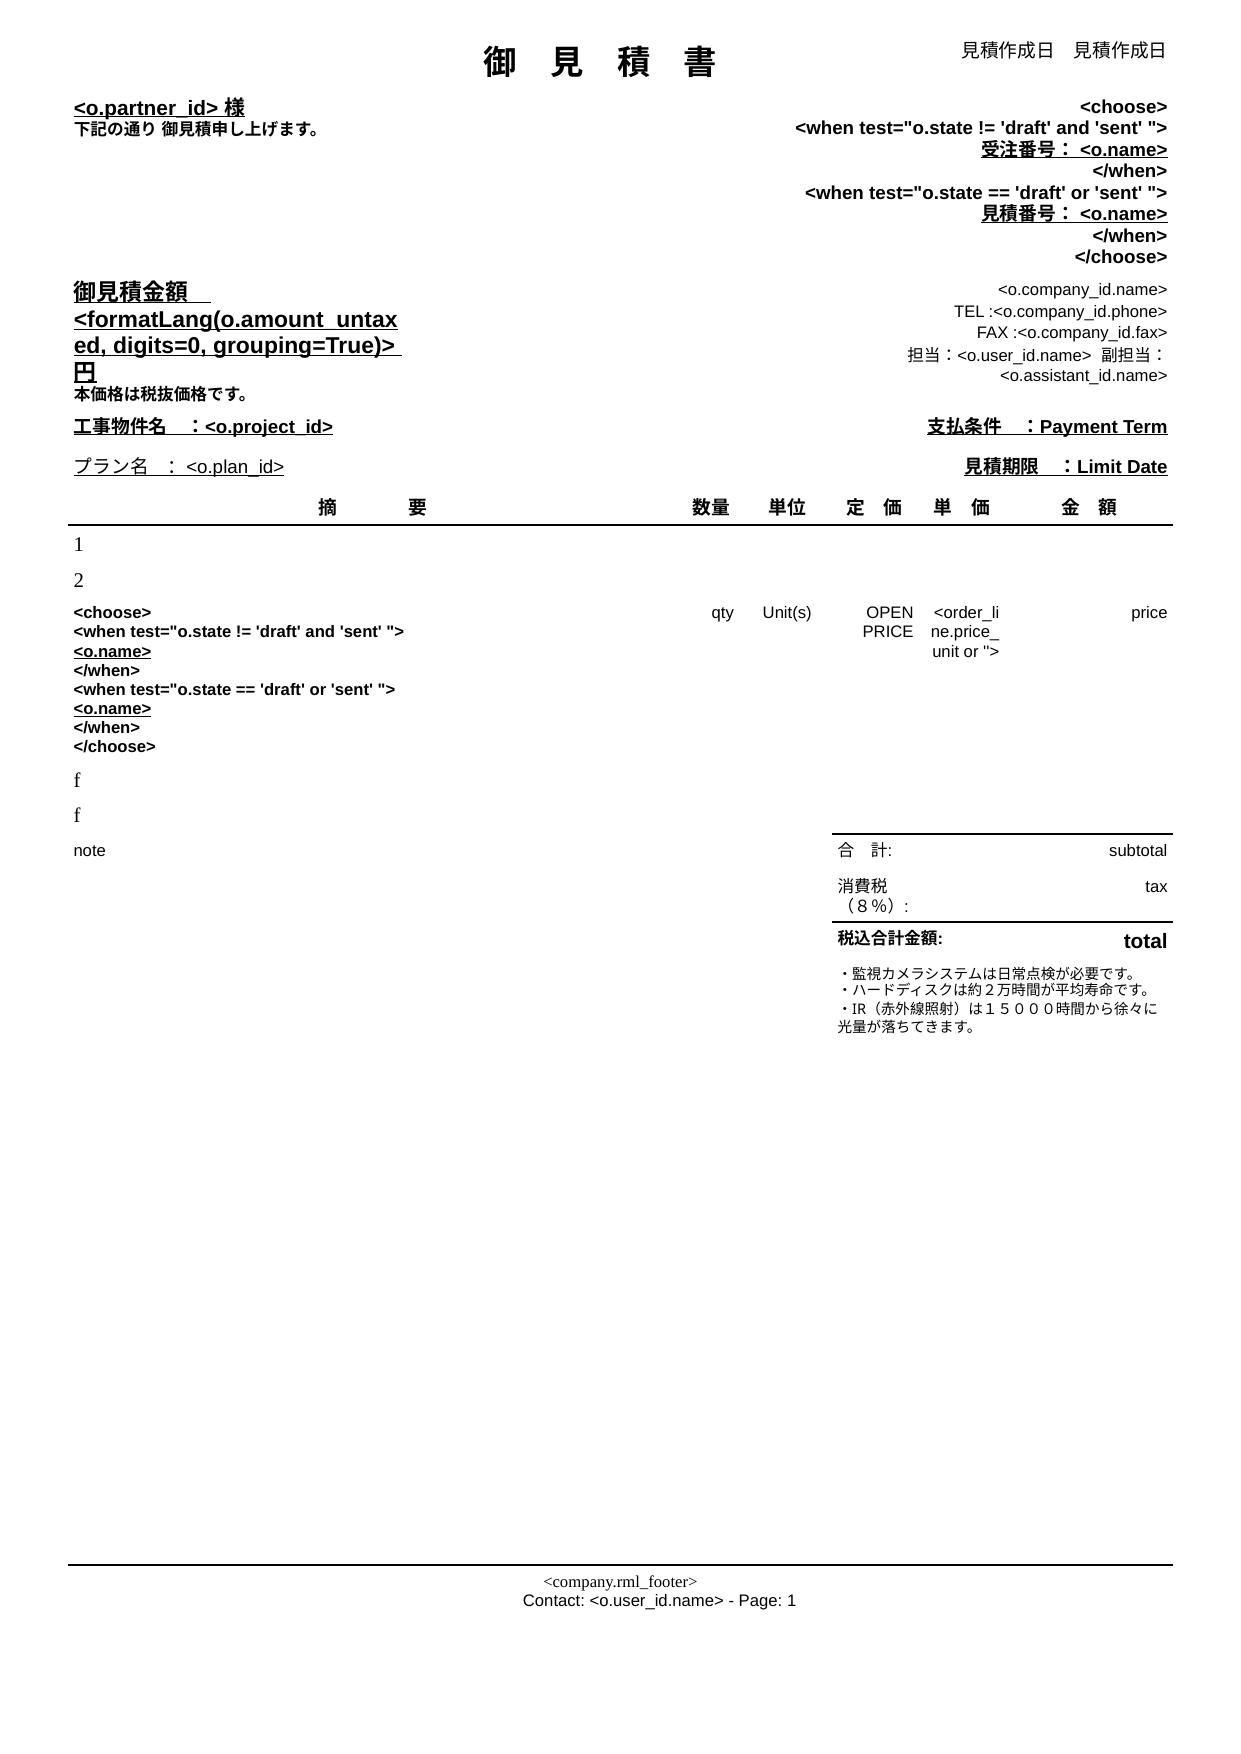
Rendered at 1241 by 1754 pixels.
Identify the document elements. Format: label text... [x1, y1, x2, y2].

table_header 単 価 [919, 491, 1005, 524]
table_cell ・監視カメラシステムは日常点検が必要です。 ・ハードディスクは約２万時間が平均寿命です。 ・IR（赤外線照射）は１５０００時間から徐々に光量が落ちてきます。 [832, 960, 1173, 1069]
table_cell subtotal [958, 835, 1173, 871]
table_cell total [958, 923, 1173, 959]
table_cell <order_line.price_unit or ''> [919, 597, 1005, 762]
table_cell 支払条件 ：Payment Term [789, 410, 1173, 451]
table_cell 消費税（８％）: [832, 871, 958, 921]
table_header 単位 [744, 491, 830, 524]
table_cell <choose> <when test="o.state != 'draft' and 'sent' "> 受注番号： <o.name> </when> <when test="o.state == 'draft' or 'sent' "> 見積番号： <o.name> </when> </choose> [789, 90, 1173, 274]
table_cell price [1005, 597, 1173, 762]
table_cell 1 [68, 526, 1173, 562]
table_cell f [68, 762, 1173, 798]
table_cell [411, 274, 789, 410]
table_cell qty [678, 597, 744, 762]
table_cell Unit(s) [744, 597, 830, 762]
table_cell 工事物件名 ：<o.project_id> [68, 410, 789, 451]
table_cell f [68, 798, 1173, 833]
table_header 摘 要 [68, 491, 678, 524]
table_cell 合 計: [832, 835, 958, 871]
table_cell <o.partner_id> 様 下記の通り 御見積申し上げます。 [68, 90, 789, 274]
table_cell note [68, 833, 830, 1069]
table_header 御 見 積 書 [411, 30, 789, 90]
table_header 見積作成日 見積作成日 [789, 30, 1173, 90]
table_cell 2 [68, 562, 1173, 597]
table_header 数量 [678, 491, 744, 524]
table_cell <o.company_id.name> TEL :<o.company_id.phone> FAX :<o.company_id.fax> 担当：<o.user_id.name> 副担当：<o.assistant_id.name> [789, 274, 1173, 410]
table_header 金 額 [1005, 491, 1173, 524]
table_header [68, 30, 411, 90]
table_cell 税込合計金額: [832, 923, 958, 959]
table_cell <choose> <when test="o.state != 'draft' and 'sent' "> <o.name> </when> <when test="o.state == 'draft' or 'sent' "> <o.name> </when> </choose> [68, 597, 678, 762]
table_cell 見積期限 ：Limit Date [789, 451, 1173, 491]
table_cell プラン名 ：<o.plan_id> [68, 451, 789, 491]
table_cell 御見積金額 <formatLang(o.amount_untaxed, digits=0, grouping=True)> 円 本価格は税抜価格です。 [68, 274, 411, 410]
table_cell tax [958, 871, 1173, 921]
table_cell OPEN PRICE [830, 597, 919, 762]
table_header 定 価 [830, 491, 919, 524]
